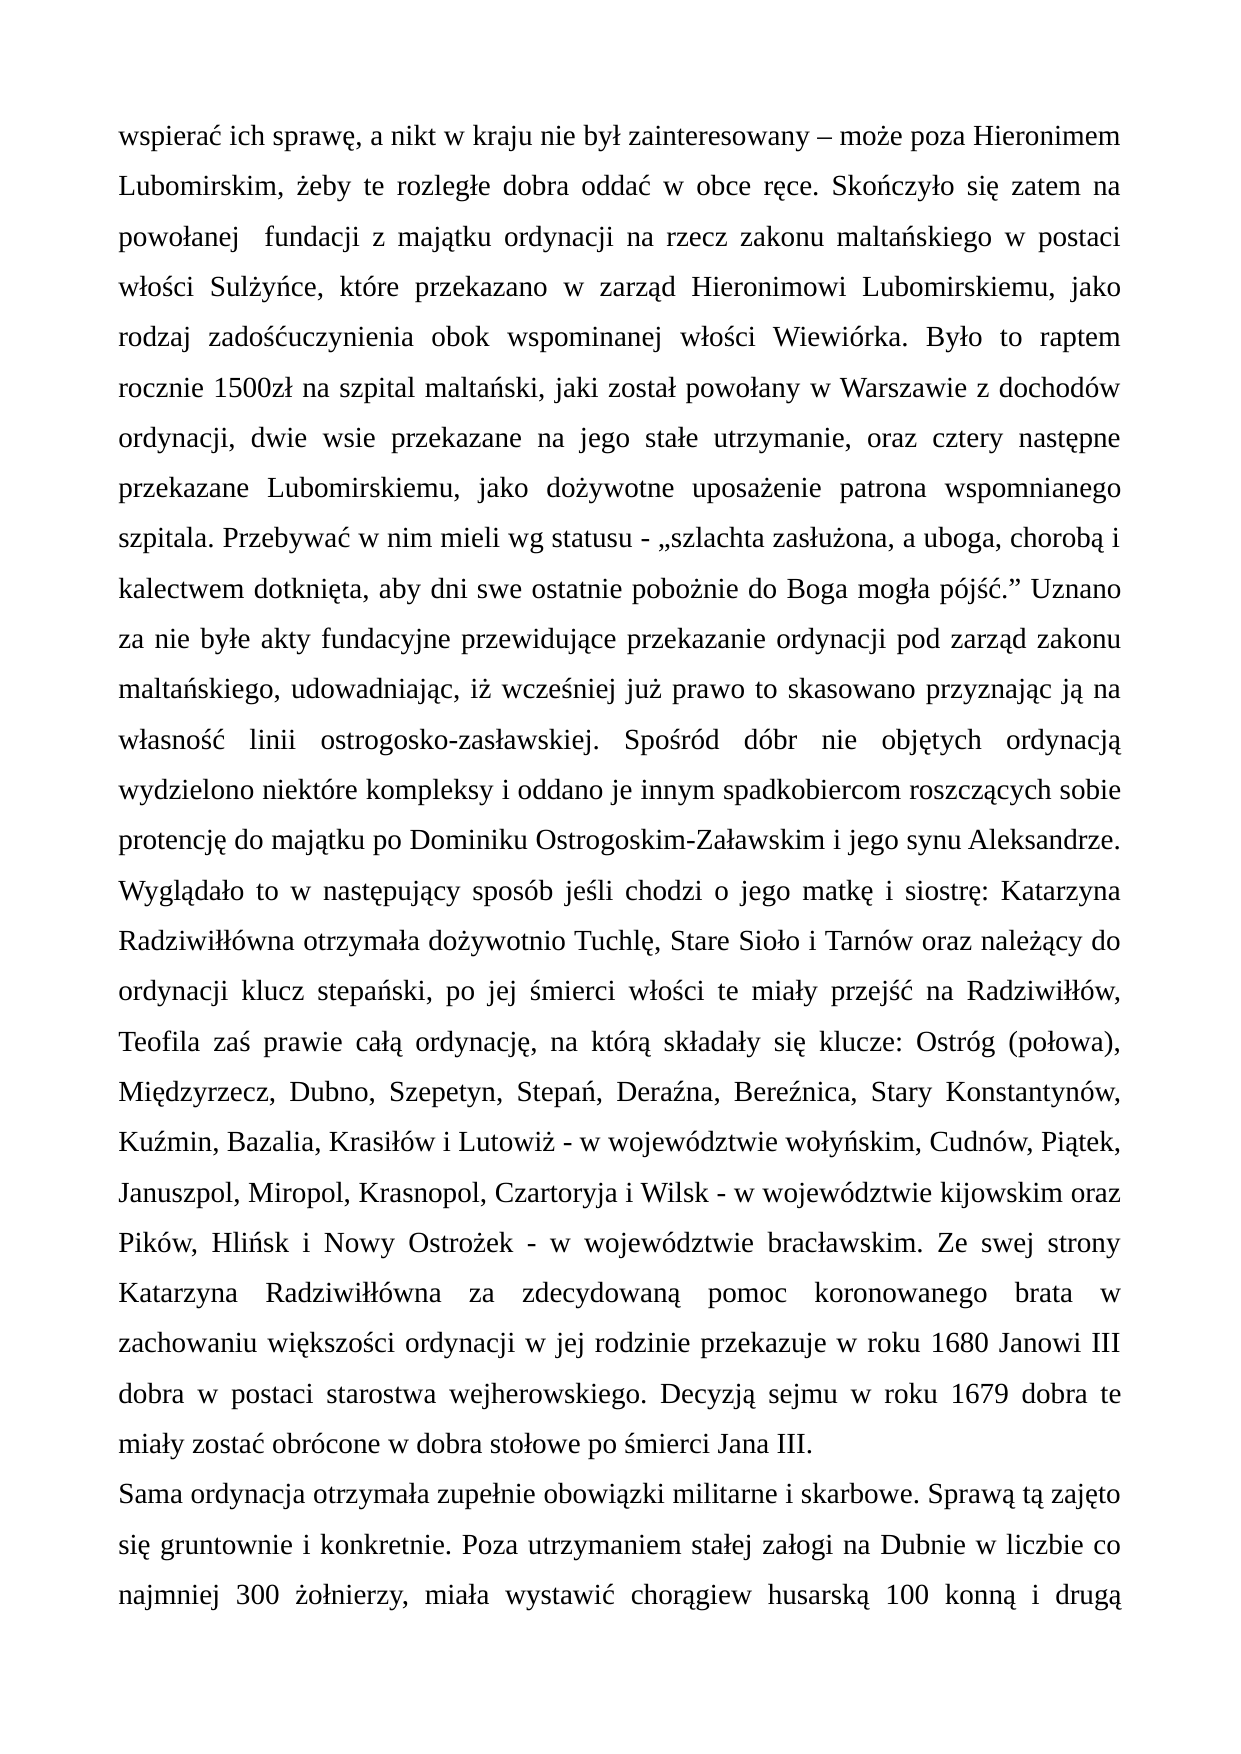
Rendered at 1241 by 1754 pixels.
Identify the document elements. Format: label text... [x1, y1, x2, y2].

text Sama ordynacja otrzymała zupełnie obowiązki militarne i skarbowe. Sprawą tą zajęto się gruntownie i konkretnie. Poza utrzymaniem stałej załogi na Dubnie w liczbie co najmniej 300 żołnierzy, miała wystawić chorągiew husarską 100 konną i drugą [118, 1477, 1122, 1611]
text wspierać ich sprawę, a nikt w kraju nie był zainteresowany – może poza Hieronimem Lubomirskim, żeby te rozległe dobra oddać w obce ręce. Skończyło się zatem na powołanej fundacji z majątku ordynacji na rzecz zakonu maltańskiego w postaci włości Sulżyńce, które przekazano w zarząd Hieronimowi Lubomirskiemu, jako rodzaj zadośćuczynienia obok wspominanej włości Wiewiórka. Było to raptem rocznie 1500zł na szpital maltański, jaki został powołany w Warszawie z dochodów ordynacji, dwie wsie przekazane na jego stałe utrzymanie, oraz cztery następne przekazane Lubomirskiemu, jako dożywotne uposażenie patrona wspomnianego szpitala. Przebywać w nim mieli wg statusu - „szlachta zasłużona, a uboga, chorobą i kalectwem dotknięta, aby dni swe ostatnie pobożnie do Boga mogła pójść.” Uznano za nie byłe akty fundacyjne przewidujące przekazanie ordynacji pod zarząd zakonu maltańskiego, udowadniając, iż wcześniej już prawo to skasowano przyznając ją na własność linii ostrogosko-zasławskiej. Spośród dóbr nie objętych ordynacją wydzielono niektóre kompleksy i oddano je innym spadkobiercom roszczących sobie protencję do majątku po Dominiku Ostrogoskim-Załawskim i jego synu Aleksandrze. Wyglądało to w następujący sposób jeśli chodzi o jego matkę i siostrę: Katarzyna Radziwiłłówna otrzymała dożywotnio Tuchlę, Stare Sioło i Tarnów oraz należący do ordynacji klucz stepański, po jej śmierci włości te miały przejść na Radziwiłłów, Teofila zaś prawie całą ordynację, na którą składały się klucze: Ostróg (połowa), Międzyrzecz, Dubno, Szepetyn, Stepań, Deraźna, Bereźnica, Stary Konstantynów, Kuźmin, Bazalia, Krasiłów i Lutowiż - w województwie wołyńskim, Cudnów, Piątek, Januszpol, Miropol, Krasnopol, Czartoryja i Wilsk - w województwie kijowskim oraz Pików, Hlińsk i Nowy Ostrożek - w województwie bracławskim. Ze swej strony Katarzyna Radziwiłłówna za zdecydowaną pomoc koronowanego brata w zachowaniu większości ordynacji w jej rodzinie przekazuje w roku 1680 Janowi III dobra w postaci starostwa wejherowskiego. Decyzją sejmu w roku 1679 dobra te miały zostać obrócone w dobra stołowe po śmierci Jana III. [118, 118, 1122, 1460]
